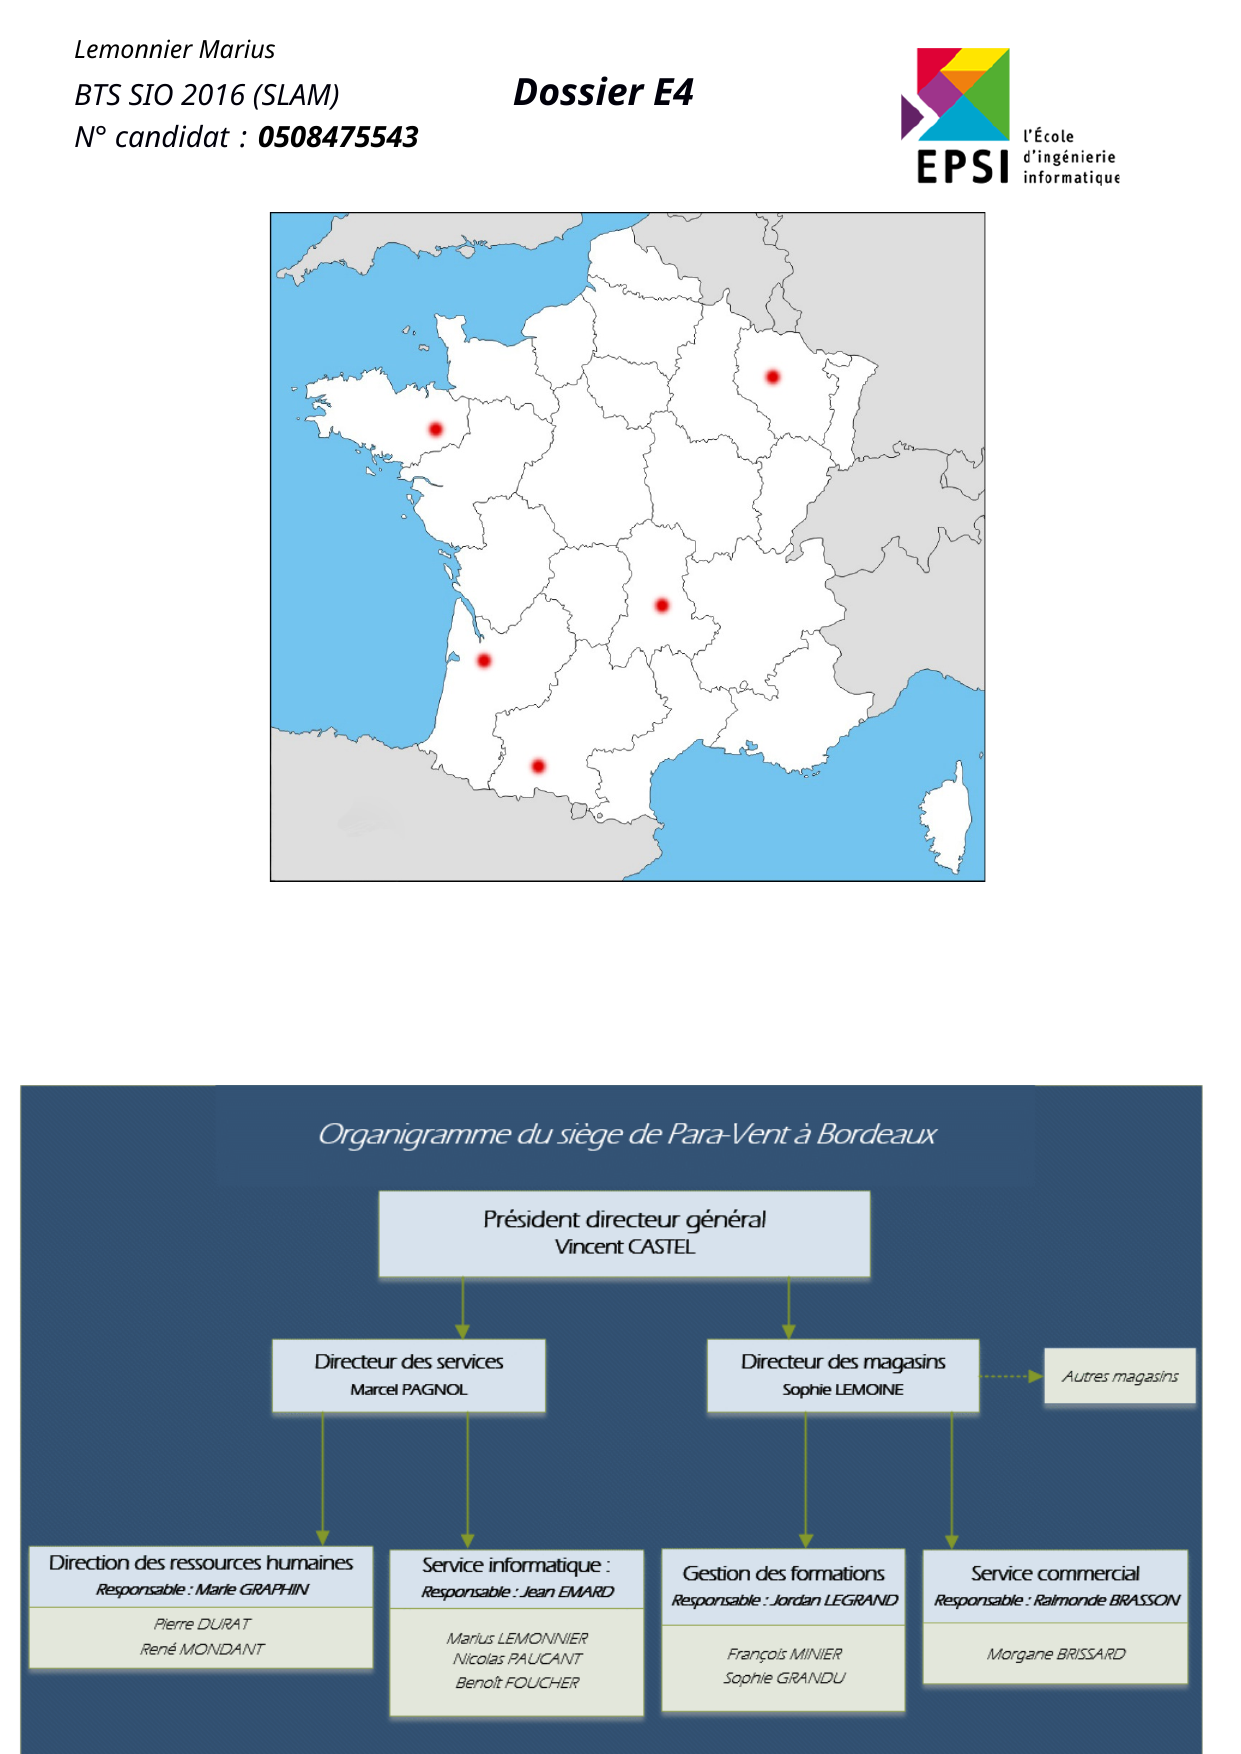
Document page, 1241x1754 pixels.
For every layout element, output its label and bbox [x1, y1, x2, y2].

picture [19, 1085, 1203, 1754]
picture [269, 212, 986, 882]
picture [901, 48, 1120, 186]
